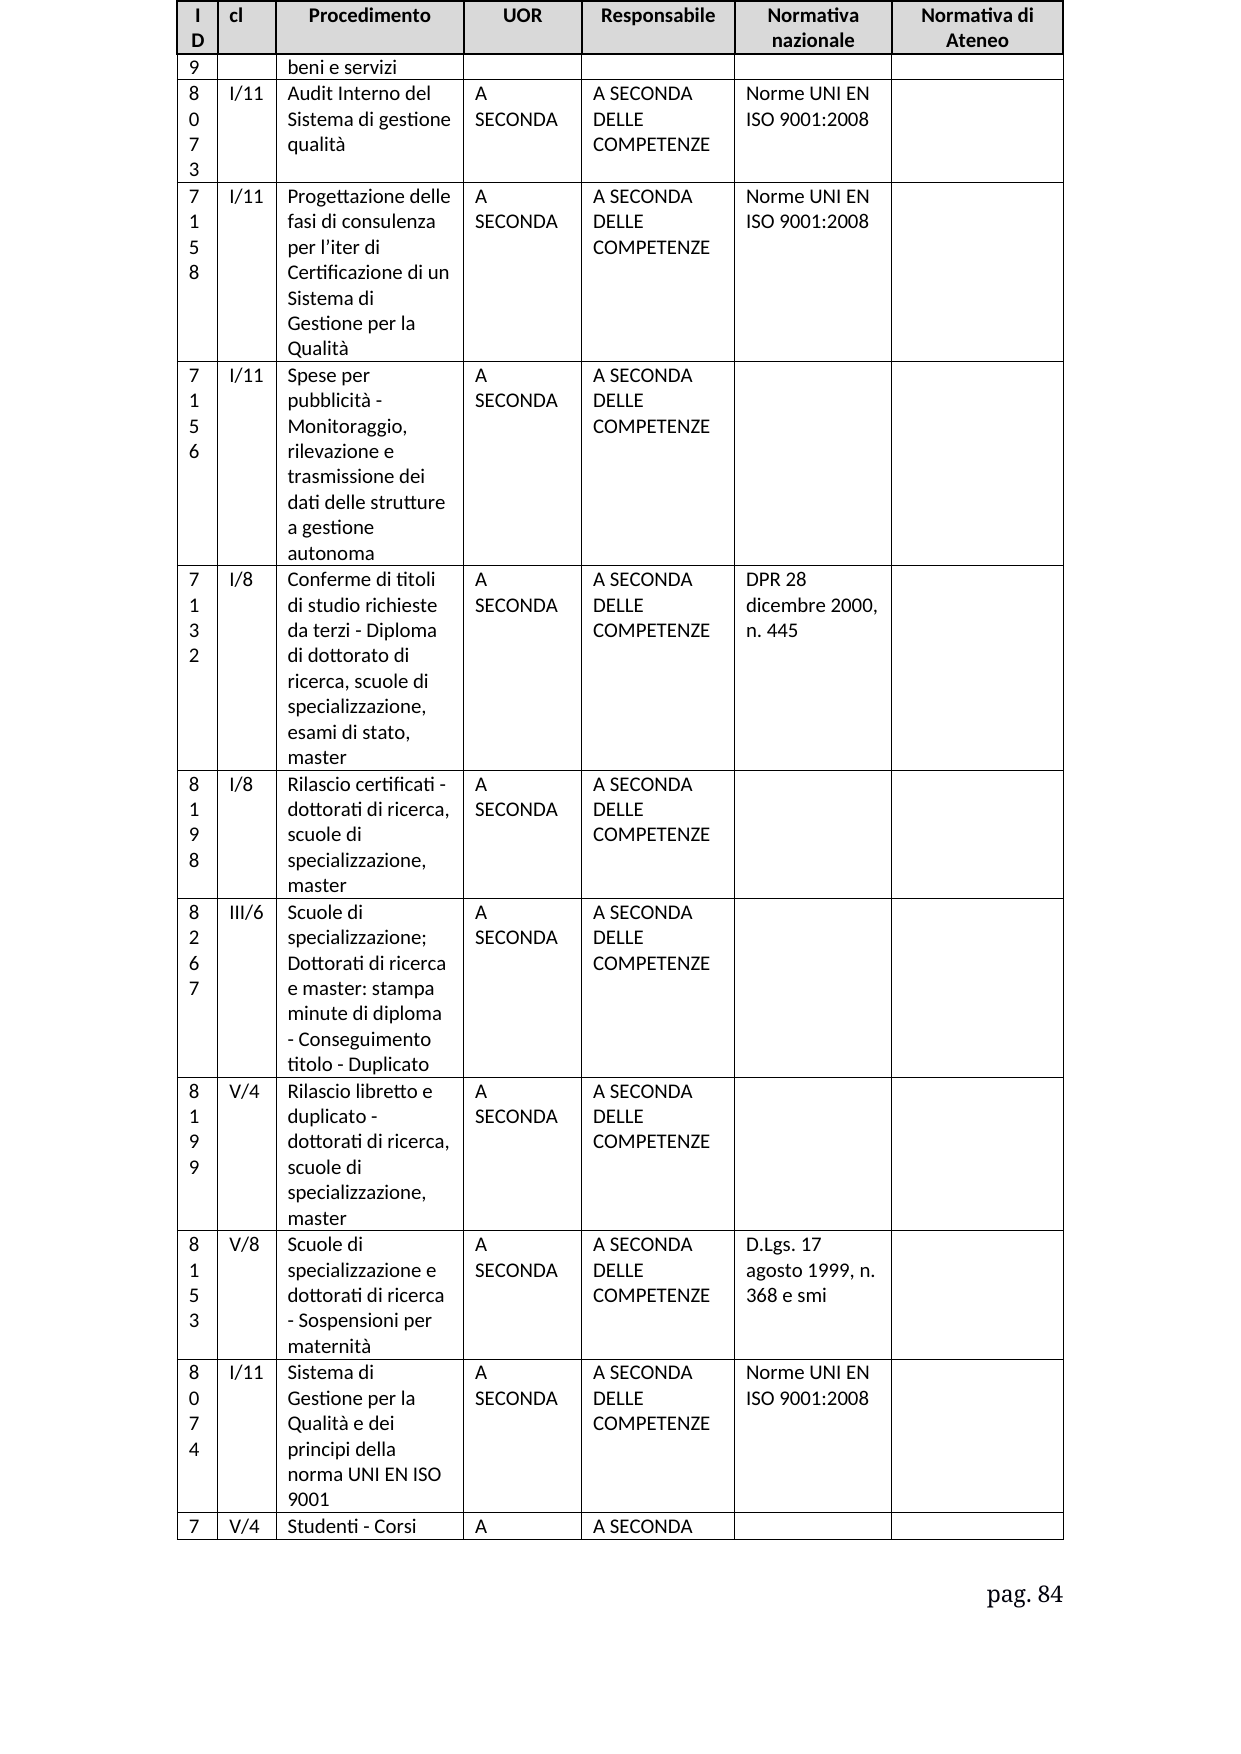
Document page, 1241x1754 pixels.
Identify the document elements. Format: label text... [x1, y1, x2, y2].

table_cell [892, 55, 1063, 79]
table_cell [892, 183, 1063, 361]
table_cell A SECONDA [464, 1360, 581, 1512]
table_header ID [178, 2, 217, 53]
table_cell A SECONDA DELLE COMPETENZE [582, 566, 734, 770]
table_cell A SECONDA DELLE COMPETENZE [582, 771, 734, 898]
table_cell [892, 1360, 1063, 1512]
table_cell V/8 [218, 1231, 276, 1358]
table_cell Rilascio certificati - dottorati di ricerca, scuole di specializzazione, master [277, 771, 463, 898]
table_cell [892, 899, 1063, 1077]
table_cell [735, 771, 891, 898]
table_cell I/11 [218, 80, 276, 182]
table_header Normativa nazionale [736, 2, 891, 53]
table_cell Scuole di specializzazione e dottorati di ricerca - Sospensioni per maternità [277, 1231, 463, 1358]
table_cell Rilascio libretto e duplicato - dottorati di ricerca, scuole di specializzazione, master [277, 1078, 463, 1230]
table_cell [735, 362, 891, 565]
table_cell I/8 [218, 771, 276, 898]
table_cell 8074 [178, 1360, 217, 1512]
table_cell 8199 [178, 1078, 217, 1230]
table_cell A SECONDA [464, 771, 581, 898]
table_cell Audit Interno del Sistema di gestione qualità [277, 80, 463, 182]
table_header cl [219, 2, 275, 53]
table_cell A SECONDA [464, 80, 581, 182]
table_cell A SECONDA [464, 1078, 581, 1230]
table_header UOR [465, 2, 581, 53]
table_cell 7132 [178, 566, 217, 770]
table_cell [464, 55, 581, 79]
table_cell [892, 362, 1063, 565]
table_cell A SECONDA [464, 899, 581, 1077]
table_cell A SECONDA [464, 566, 581, 770]
table_cell Conferme di titoli di studio richieste da terzi - Diploma di dottorato di ricerca, scuole di specializzazione, esami di stato, master [277, 566, 463, 770]
table_cell [892, 80, 1063, 182]
table_header Procedimento [277, 2, 463, 53]
table_cell Norme UNI EN ISO 9001:2008 [735, 1360, 891, 1512]
table_cell 7 [178, 1513, 217, 1538]
table_cell V/4 [218, 1513, 276, 1538]
table_cell A SECONDA [464, 362, 581, 565]
table_cell 7158 [178, 183, 217, 361]
table_cell I/11 [218, 362, 276, 565]
table_cell Norme UNI EN ISO 9001:2008 [735, 80, 891, 182]
table_cell A SECONDA DELLE COMPETENZE [582, 899, 734, 1077]
table_cell [892, 1231, 1063, 1358]
table_cell [892, 566, 1063, 770]
table_cell 8267 [178, 899, 217, 1077]
table_cell Spese per pubblicità - Monitoraggio, rilevazione e trasmissione dei dati delle strutture a gestione autonoma [277, 362, 463, 565]
table_cell 8198 [178, 771, 217, 898]
table_cell Sistema di Gestione per la Qualità e dei principi della norma UNI EN ISO 9001 [277, 1360, 463, 1512]
table_cell [735, 55, 891, 79]
table_cell A [464, 1513, 581, 1538]
table_cell [218, 55, 276, 79]
table_cell I/8 [218, 566, 276, 770]
table_cell A SECONDA DELLE COMPETENZE [582, 1231, 734, 1358]
table_cell A SECONDA DELLE COMPETENZE [582, 183, 734, 361]
table_cell A SECONDA [464, 183, 581, 361]
table_cell V/4 [218, 1078, 276, 1230]
table_cell DPR 28 dicembre 2000, n. 445 [735, 566, 891, 770]
table_cell A SECONDA DELLE COMPETENZE [582, 362, 734, 565]
table_cell Progettazione delle fasi di consulenza per l’iter di Certificazione di un Sistema di Gestione per la Qualità [277, 183, 463, 361]
table_cell 8153 [178, 1231, 217, 1358]
table_cell I/11 [218, 1360, 276, 1512]
table_cell I/11 [218, 183, 276, 361]
table_cell Studenti - Corsi [277, 1513, 463, 1538]
table_cell A SECONDA DELLE COMPETENZE [582, 80, 734, 182]
table_cell 9 [178, 55, 217, 79]
table_cell [735, 1513, 891, 1538]
table_cell A SECONDA DELLE COMPETENZE [582, 1360, 734, 1512]
table_header Normativa di Ateneo [893, 2, 1062, 53]
table_cell D.Lgs. 17 agosto 1999, n. 368 e smi [735, 1231, 891, 1358]
table_cell [892, 1513, 1063, 1538]
table_cell Norme UNI EN ISO 9001:2008 [735, 183, 891, 361]
table_cell 7156 [178, 362, 217, 565]
table_cell 8073 [178, 80, 217, 182]
table_cell Scuole di specializzazione; Dottorati di ricerca e master: stampa minute di diploma - Conseguimento titolo - Duplicato [277, 899, 463, 1077]
table_cell [735, 1078, 891, 1230]
table_cell beni e servizi [277, 55, 463, 79]
table_cell A SECONDA [464, 1231, 581, 1358]
table_cell [892, 771, 1063, 898]
table_header Responsabile [583, 2, 734, 53]
table_cell [892, 1078, 1063, 1230]
table_cell [582, 55, 734, 79]
table_cell A SECONDA [582, 1513, 734, 1538]
table_cell III/6 [218, 899, 276, 1077]
table_cell [735, 899, 891, 1077]
table_cell A SECONDA DELLE COMPETENZE [582, 1078, 734, 1230]
